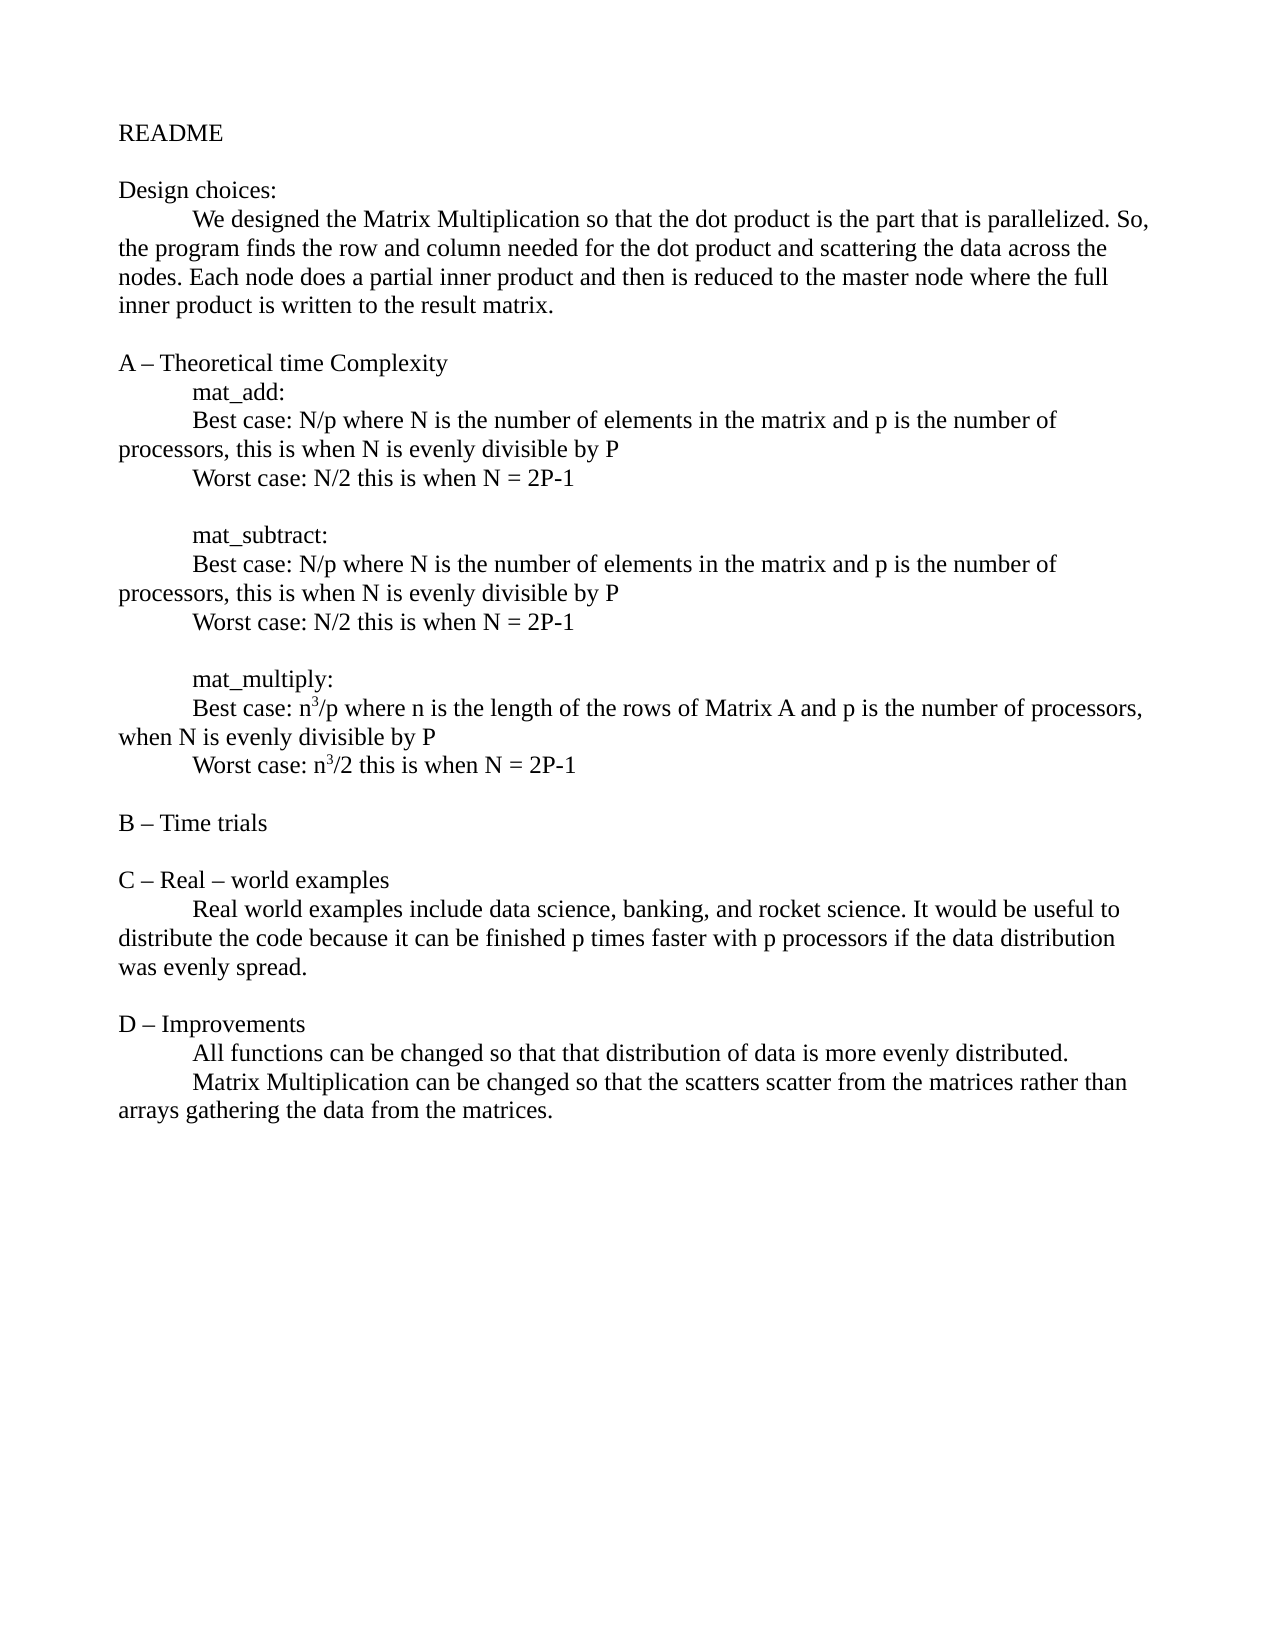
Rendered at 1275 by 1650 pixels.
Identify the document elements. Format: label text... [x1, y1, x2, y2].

text mat_multiply: [118, 664, 1157, 693]
text Matrix Multiplication can be changed so that the scatters scatter from the matrices rather than arrays gathering the data from the matrices. [118, 1067, 1157, 1124]
text Design choices: [118, 176, 1157, 204]
text We designed the Matrix Multiplication so that the dot product is the part that is parallelized. So, the program finds the row and column needed for the dot product and scattering the data across the nodes. Each node does a partial inner product and then is reduced to the master node where the full inner product is written to the result matrix. [118, 204, 1157, 319]
text mat_subtract: [118, 521, 1157, 549]
text All functions can be changed so that that distribution of data is more evenly distributed. [118, 1038, 1157, 1067]
text Worst case: n3/2 this is when N = 2P-1 [118, 751, 1157, 779]
text Worst case: N/2 this is when N = 2P-1 [118, 607, 1157, 636]
text Worst case: N/2 this is when N = 2P-1 [118, 463, 1157, 492]
text Real world examples include data science, banking, and rocket science. It would be useful to distribute the code because it can be finished p times faster with p processors if the data distribution was evenly spread. [118, 894, 1157, 981]
text mat_add: [118, 377, 1157, 406]
text D – Improvements [118, 1009, 1157, 1038]
text README [118, 118, 1157, 147]
text B – Time trials [118, 808, 1157, 837]
text Best case: N/p where N is the number of elements in the matrix and p is the number of processors, this is when N is evenly divisible by P [118, 406, 1157, 463]
text C – Real – world examples [118, 866, 1157, 894]
text A – Theoretical time Complexity [118, 348, 1157, 377]
text Best case: N/p where N is the number of elements in the matrix and p is the number of processors, this is when N is evenly divisible by P [118, 549, 1157, 607]
text Best case: n3/p where n is the length of the rows of Matrix A and p is the number of processors, when N is evenly divisible by P [118, 693, 1157, 751]
